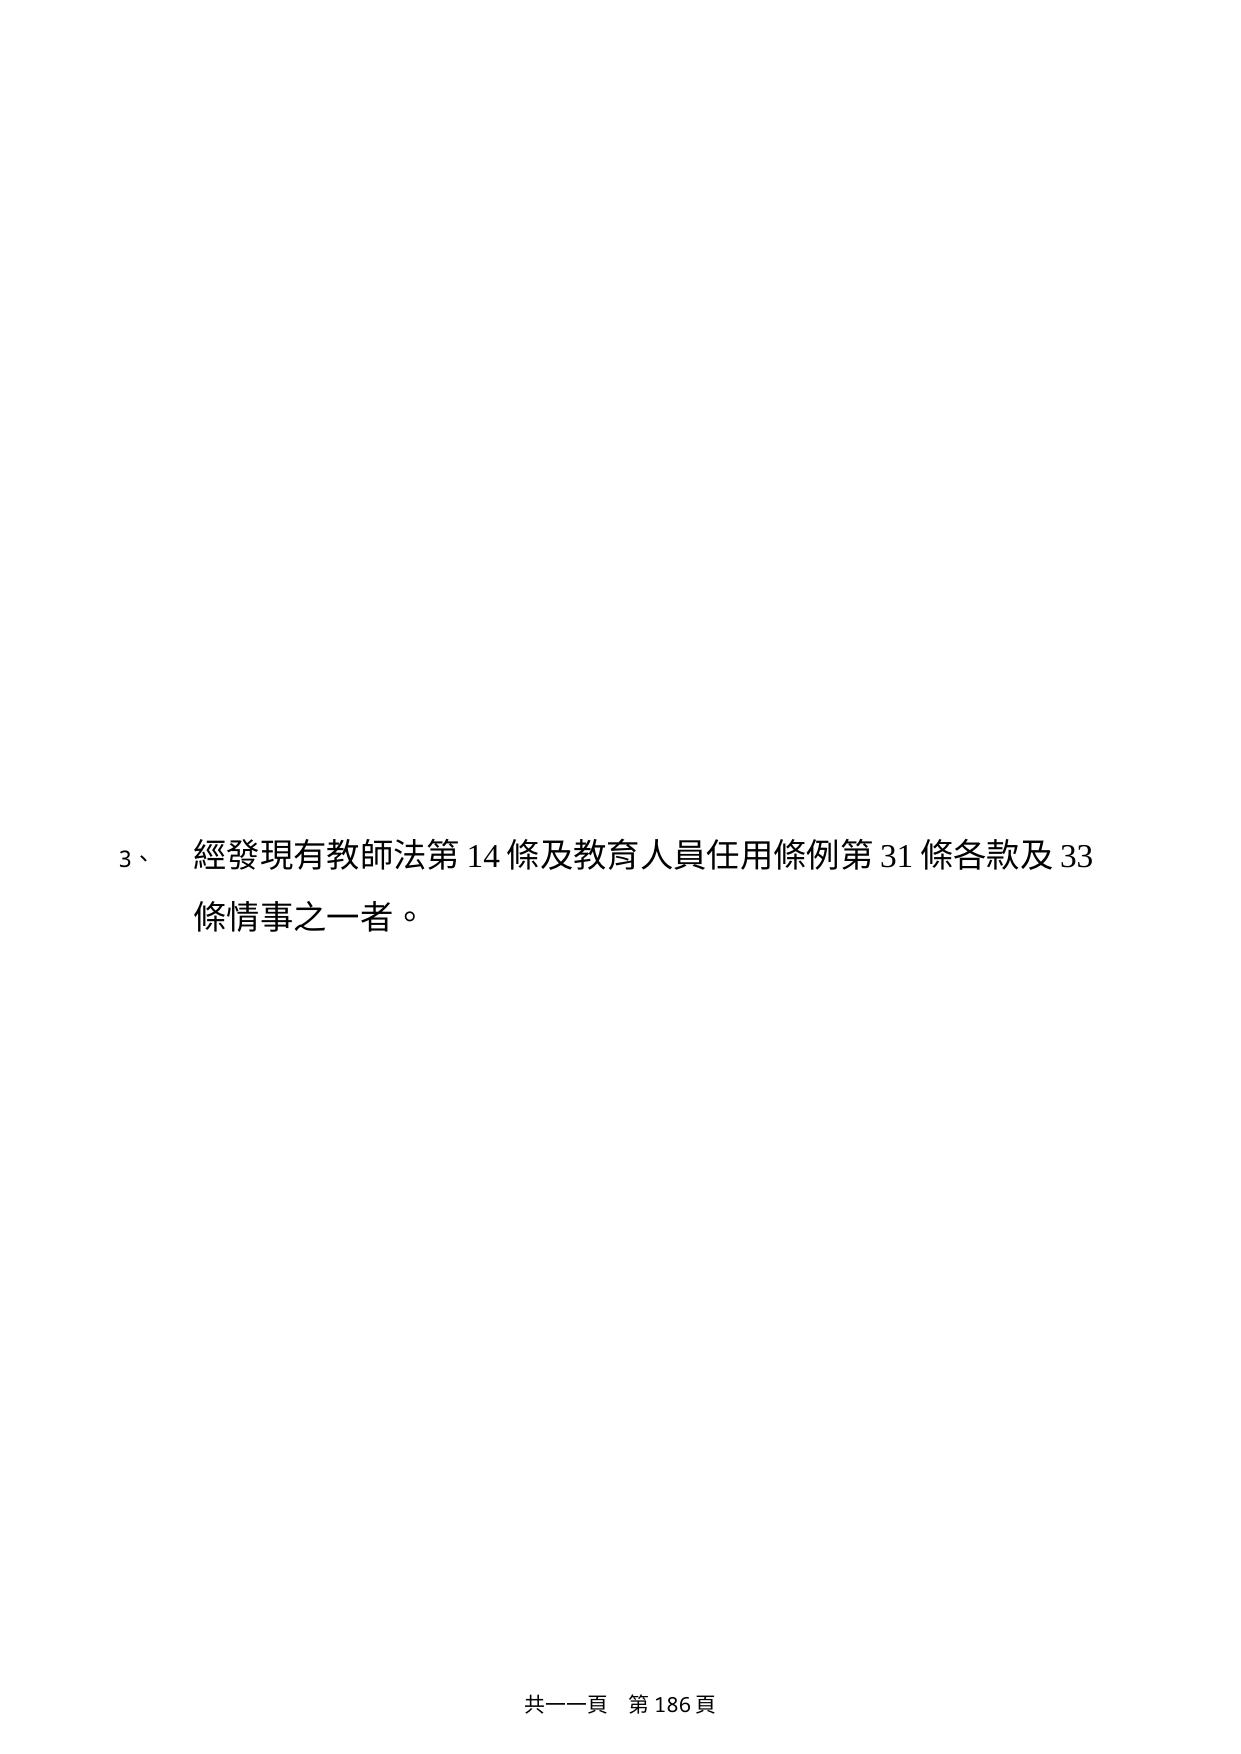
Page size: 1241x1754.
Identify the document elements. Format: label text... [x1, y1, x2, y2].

list 經發現有教師法第14條及教育人員任用條例第31條各款及33條情事之一者。 [118, 811, 1122, 936]
